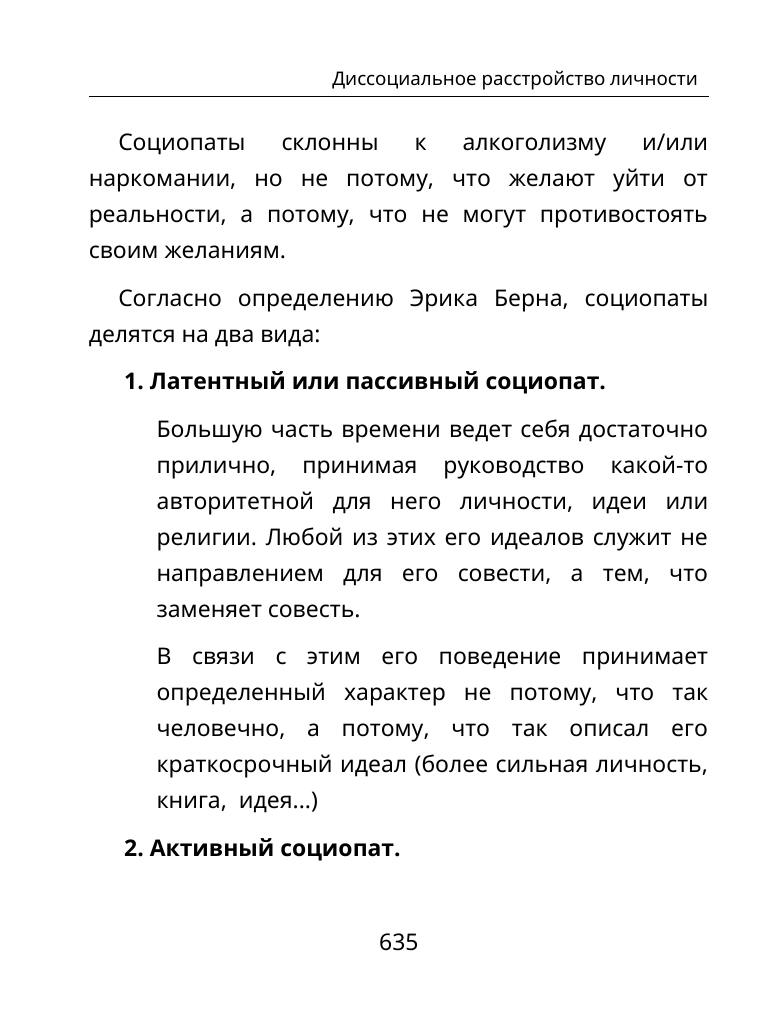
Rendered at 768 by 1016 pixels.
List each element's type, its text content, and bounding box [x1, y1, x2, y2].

list Латентный или пассивный социопат. [118, 365, 709, 396]
text Согласно определению Эрика Берна, социопаты делятся на два вида: [88, 282, 709, 349]
list В связи с этим его поведение принимает определенный характер не потому, что так человечно, а потому, что так описал его краткосрочный идеал (более сильная личность, книга, идея...) [118, 640, 709, 815]
list Большую часть времени ведет себя достаточно прилично, принимая руководство какой-то авторитетной для него личности, идеи или религии. Любой из этих его идеалов служит не направлением для его совести, а тем, что заменяет совесть. [118, 413, 709, 624]
text Социопаты склонны к алкоголизму и/или наркомании, но не потому, что желают уйти от реальности, а потому, что не могут противостоять своим желаниям. [88, 126, 709, 265]
list Активный социопат. [118, 832, 709, 863]
